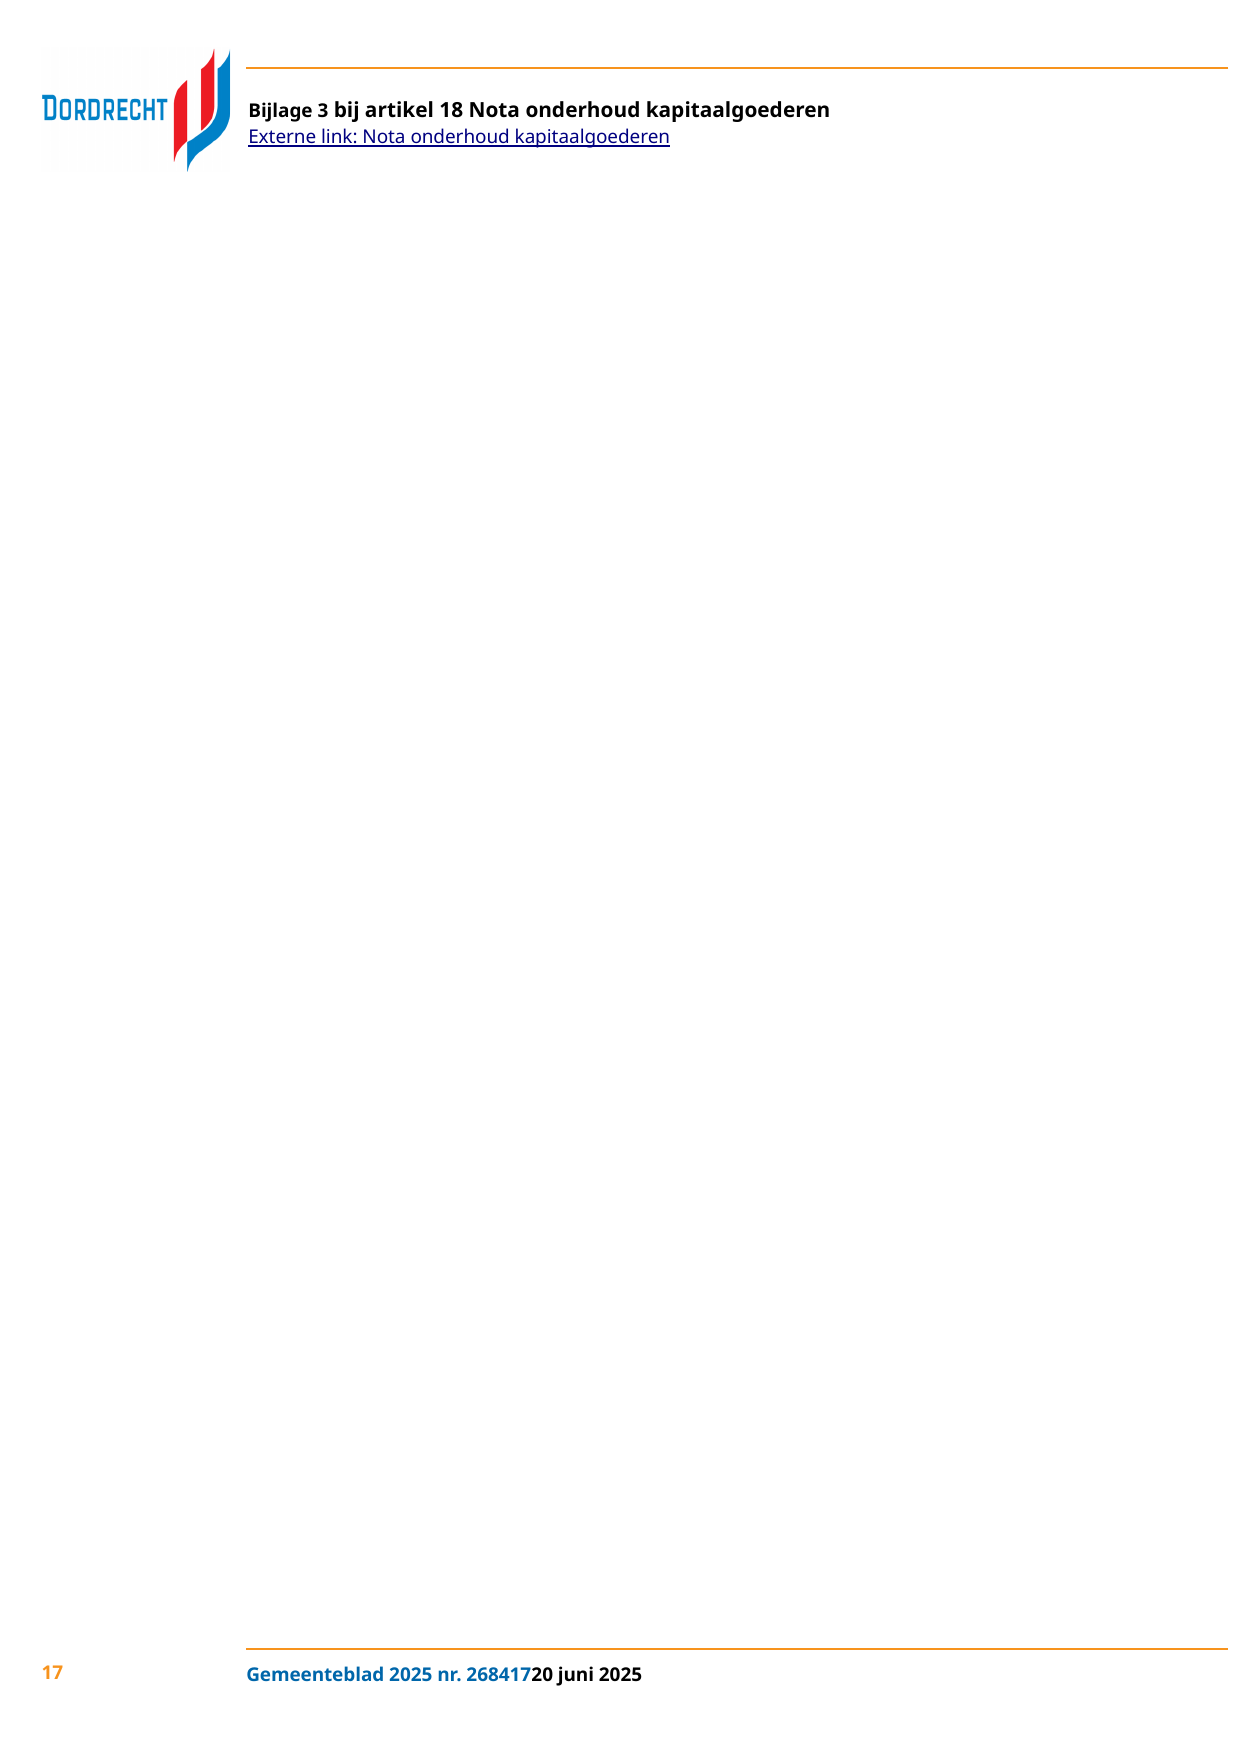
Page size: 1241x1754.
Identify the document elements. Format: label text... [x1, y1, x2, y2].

text Bijlage 3 bij artikel 18 Nota onderhoud kapitaalgoederen [248, 95, 1152, 123]
picture [41, 47, 231, 172]
text Externe link: Nota onderhoud kapitaalgoederen [248, 123, 1152, 149]
